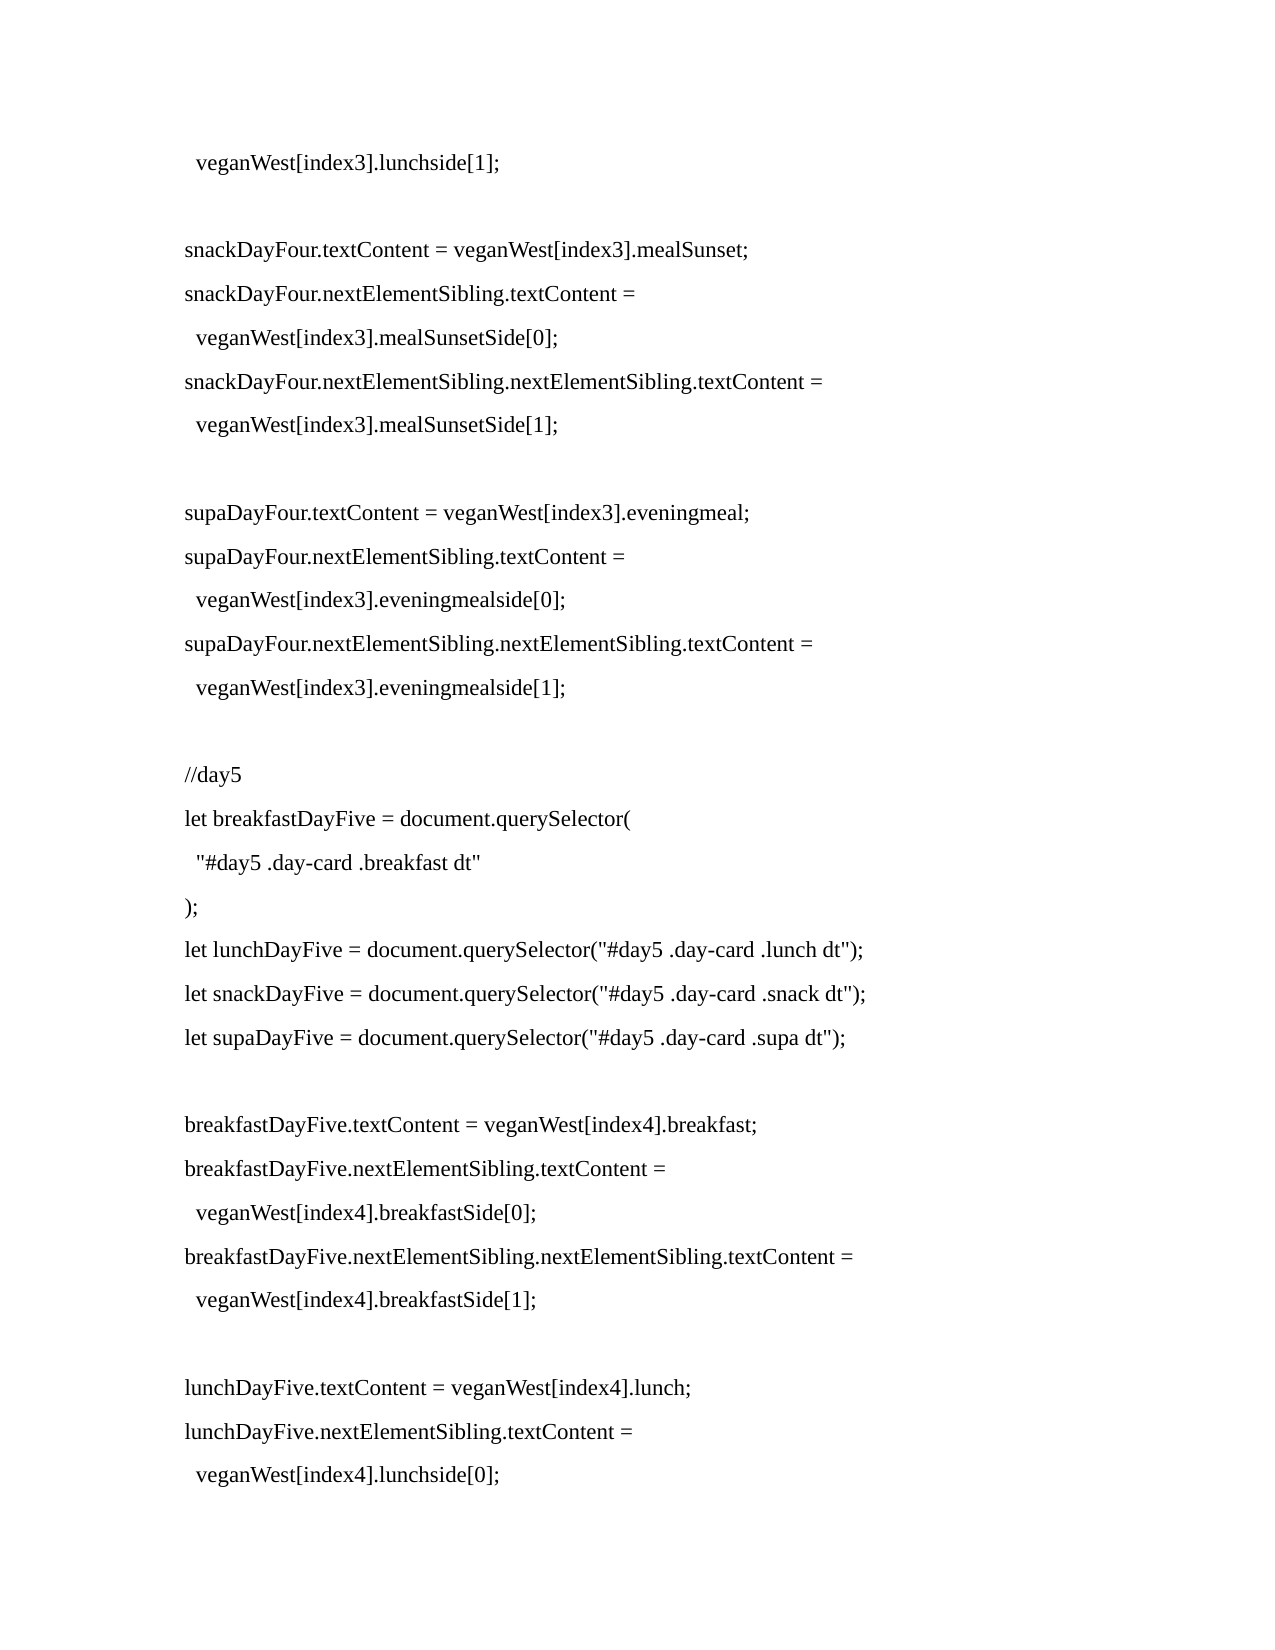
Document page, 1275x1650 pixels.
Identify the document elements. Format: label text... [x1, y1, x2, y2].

text lunchDayFive.nextElementSibling.textContent = [150, 1419, 1125, 1444]
text snackDayFour.nextElementSibling.textContent = [150, 281, 1125, 307]
text veganWest[index3].lunchside[1]; [150, 150, 1125, 175]
text snackDayFour.textContent = veganWest[index3].mealSunset; [150, 237, 1125, 263]
text let snackDayFive = document.querySelector("#day5 .day-card .snack dt"); [150, 981, 1125, 1007]
text lunchDayFive.textContent = veganWest[index4].lunch; [150, 1375, 1125, 1400]
text veganWest[index3].eveningmealside[0]; [150, 587, 1125, 613]
text veganWest[index4].lunchside[0]; [150, 1462, 1125, 1488]
text veganWest[index4].breakfastSide[0]; [150, 1200, 1125, 1225]
text let supaDayFive = document.querySelector("#day5 .day-card .supa dt"); [150, 1025, 1125, 1050]
text let breakfastDayFive = document.querySelector( [150, 806, 1125, 832]
text breakfastDayFive.nextElementSibling.nextElementSibling.textContent = [150, 1244, 1125, 1269]
text veganWest[index4].breakfastSide[1]; [150, 1287, 1125, 1313]
text breakfastDayFive.textContent = veganWest[index4].breakfast; [150, 1112, 1125, 1138]
text supaDayFour.nextElementSibling.nextElementSibling.textContent = [150, 631, 1125, 657]
text supaDayFour.textContent = veganWest[index3].eveningmeal; [150, 500, 1125, 525]
text supaDayFour.nextElementSibling.textContent = [150, 544, 1125, 569]
text veganWest[index3].mealSunsetSide[0]; [150, 325, 1125, 350]
text //day5 [150, 762, 1125, 788]
text breakfastDayFive.nextElementSibling.textContent = [150, 1156, 1125, 1182]
text veganWest[index3].eveningmealside[1]; [150, 675, 1125, 700]
text veganWest[index3].mealSunsetSide[1]; [150, 412, 1125, 438]
text ); [150, 894, 1125, 919]
text snackDayFour.nextElementSibling.nextElementSibling.textContent = [150, 369, 1125, 394]
text let lunchDayFive = document.querySelector("#day5 .day-card .lunch dt"); [150, 937, 1125, 963]
text "#day5 .day-card .breakfast dt" [150, 850, 1125, 875]
